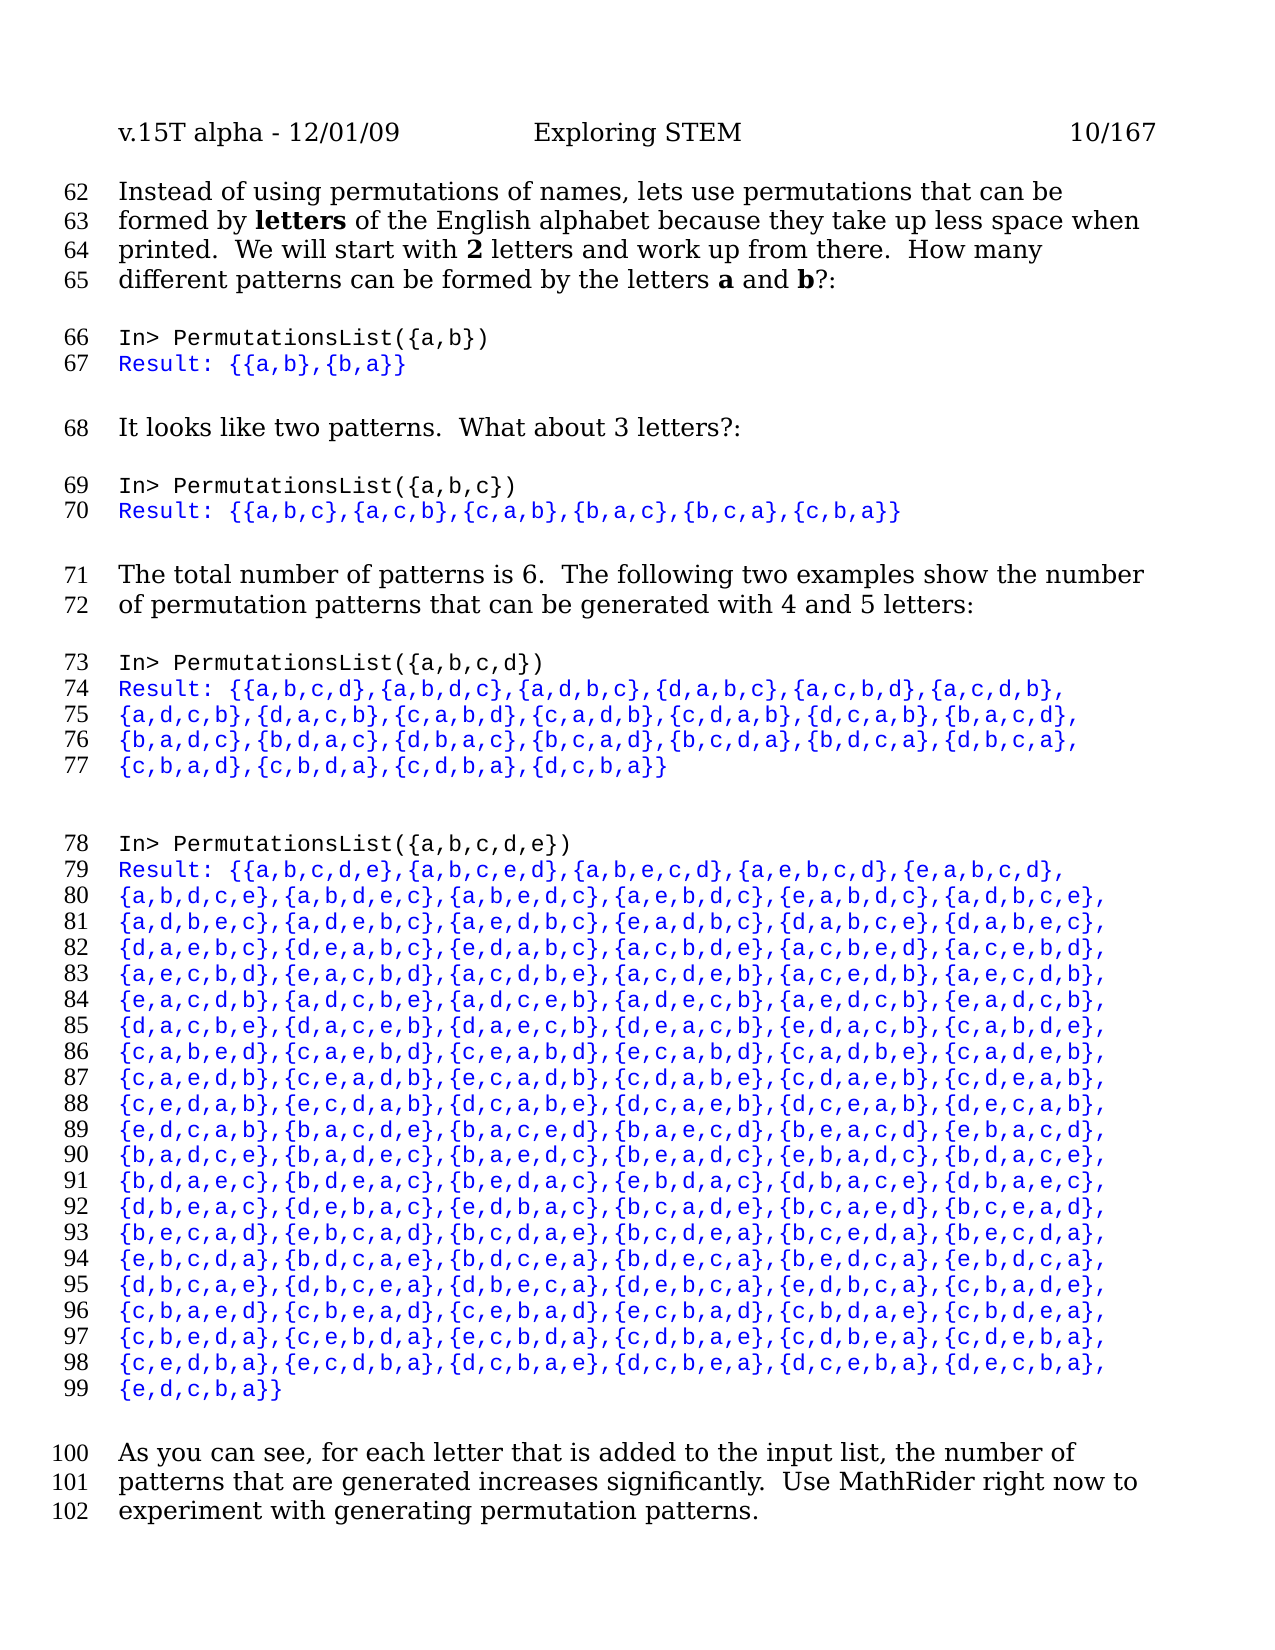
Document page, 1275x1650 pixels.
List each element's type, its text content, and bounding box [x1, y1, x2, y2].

text In> PermutationsList({a,b}) [118, 326, 1157, 352]
text Instead of using permutations of names, lets use permutations that can be formed by letters of the English alphabet because they take up less space when printed. We will start with 2 letters and work up from there. How many different patterns can be formed by the letters a and b?: [118, 177, 1157, 294]
text Result: {{a,b},{b,a}} [118, 352, 1157, 378]
text Result: {{a,b,c},{a,c,b},{c,a,b},{b,a,c},{b,c,a},{c,b,a}} [118, 500, 1157, 526]
text As you can see, for each letter that is added to the input list, the number of patterns that are generated increases significantly. Use MathRider right now to experiment with generating permutation patterns. [118, 1438, 1157, 1526]
text In> PermutationsList({a,b,c,d,e}) [118, 833, 1157, 858]
text It looks like two patterns. What about 3 letters?: [118, 413, 1157, 442]
text Result: {{a,b,c,d,e},{a,b,c,e,d},{a,b,e,c,d},{a,e,b,c,d},{e,a,b,c,d},{a,b,d,c,e},{a,b,d,e,c},{a,b,e,d,c},{a,e,b,d,c},{e,a,b,d,c},{a,d,b,c,e},{a,d,b,e,c},{a,d,e,b,c},{a,e,d,b,c},{e,a,d,b,c},{d,a,b,c,e},{d,a,b,e,c},{d,a,e,b,c},{d,e,a,b,c},{e,d,a,b,c},{a,c,b,d,e},{a,c,b,e,d},{a,c,e,b,d},{a,e,c,b,d},{e,a,c,b,d},{a,c,d,b,e},{a,c,d,e,b},{a,c,e,d,b},{a,e,c,d,b},{e,a,c,d,b},{a,d,c,b,e},{a,d,c,e,b},{a,d,e,c,b},{a,e,d,c,b},{e,a,d,c,b},{d,a,c,b,e},{d,a,c,e,b},{d,a,e,c,b},{d,e,a,c,b},{e,d,a,c,b},{c,a,b,d,e},{c,a,b,e,d},{c,a,e,b,d},{c,e,a,b,d},{e,c,a,b,d},{c,a,d,b,e},{c,a,d,e,b},{c,a,e,d,b},{c,e,a,d,b},{e,c,a,d,b},{c,d,a,b,e},{c,d,a,e,b},{c,d,e,a,b},{c,e,d,a,b},{e,c,d,a,b},{d,c,a,b,e},{d,c,a,e,b},{d,c,e,a,b},{d,e,c,a,b},{e,d,c,a,b},{b,a,c,d,e},{b,a,c,e,d},{b,a,e,c,d},{b,e,a,c,d},{e,b,a,c,d},{b,a,d,c,e},{b,a,d,e,c},{b,a,e,d,c},{b,e,a,d,c},{e,b,a,d,c},{b,d,a,c,e},{b,d,a,e,c},{b,d,e,a,c},{b,e,d,a,c},{e,b,d,a,c},{d,b,a,c,e},{d,b,a,e,c},{d,b,e,a,c},{d,e,b,a,c},{e,d,b,a,c},{b,c,a,d,e},{b,c,a,e,d},{b,c,e,a,d},{b,e,c,a,d},{e,b,c,a,d},{b,c,d,a,e},{b,c,d,e,a},{b,c,e,d,a},{b,e,c,d,a},{e,b,c,d,a},{b,d,c,a,e},{b,d,c,e,a},{b,d,e,c,a},{b,e,d,c,a},{e,b,d,c,a},{d,b,c,a,e},{d,b,c,e,a},{d,b,e,c,a},{d,e,b,c,a},{e,d,b,c,a},{c,b,a,d,e},{c,b,a,e,d},{c,b,e,a,d},{c,e,b,a,d},{e,c,b,a,d},{c,b,d,a,e},{c,b,d,e,a},{c,b,e,d,a},{c,e,b,d,a},{e,c,b,d,a},{c,d,b,a,e},{c,d,b,e,a},{c,d,e,b,a},{c,e,d,b,a},{e,c,d,b,a},{d,c,b,a,e},{d,c,b,e,a},{d,c,e,b,a},{d,e,c,b,a},{e,d,c,b,a}} [118, 858, 1157, 1403]
text The total number of patterns is 6. The following two examples show the number of permutation patterns that can be generated with 4 and 5 letters: [118, 561, 1157, 619]
text In> PermutationsList({a,b,c}) [118, 474, 1157, 500]
text In> PermutationsList({a,b,c,d}) [118, 651, 1157, 677]
text Result: {{a,b,c,d},{a,b,d,c},{a,d,b,c},{d,a,b,c},{a,c,b,d},{a,c,d,b},{a,d,c,b},{d,a,c,b},{c,a,b,d},{c,a,d,b},{c,d,a,b},{d,c,a,b},{b,a,c,d},{b,a,d,c},{b,d,a,c},{d,b,a,c},{b,c,a,d},{b,c,d,a},{b,d,c,a},{d,b,c,a},{c,b,a,d},{c,b,d,a},{c,d,b,a},{d,c,b,a}} [118, 677, 1157, 781]
